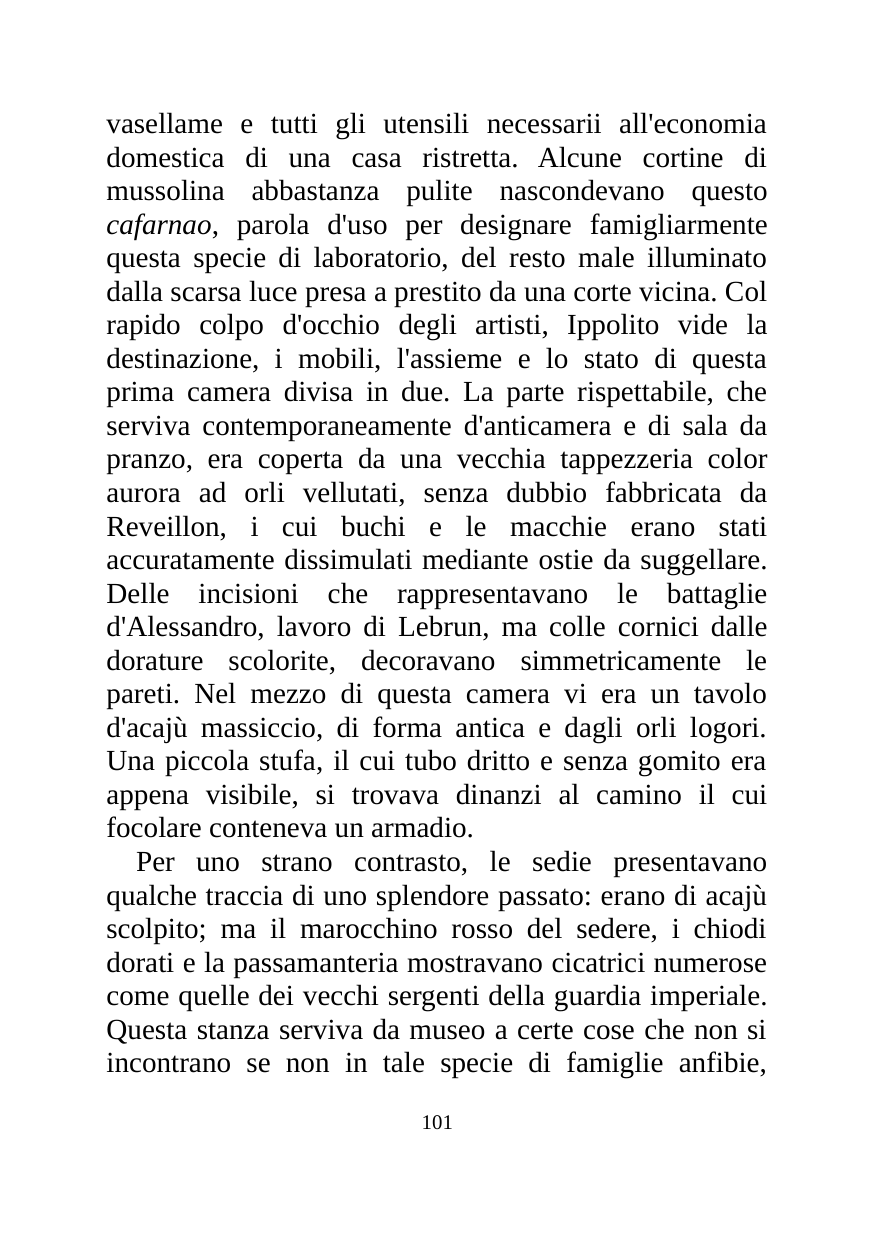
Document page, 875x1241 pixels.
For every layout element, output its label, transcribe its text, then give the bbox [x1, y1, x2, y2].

text Per uno strano contrasto, le sedie presentavano qualche traccia di uno splendore passato: erano di acajù scolpito; ma il marocchino rosso del sedere, i chiodi dorati e la passamanteria mostravano cicatrici numerose come quelle dei vecchi sergenti della guardia imperiale. Questa stanza serviva da museo a certe cose che non si incontrano se non in tale specie di famiglie anfibie, [106, 844, 768, 1079]
text vasellame e tutti gli utensili necessarii all'economia domestica di una casa ristretta. Alcune cortine di mussolina abbastanza pulite nascondevano questo cafarnao, parola d'uso per designare famigliarmente questa specie di laboratorio, del resto male illuminato dalla scarsa luce presa a prestito da una corte vicina. Col rapido colpo d'occhio degli artisti, Ippolito vide la destinazione, i mobili, l'assieme e lo stato di questa prima camera divisa in due. La parte rispettabile, che serviva contemporaneamente d'anticamera e di sala da pranzo, era coperta da una vecchia tappezzeria color aurora ad orli vellutati, senza dubbio fabbricata da Reveillon, i cui buchi e le macchie erano stati accuratamente dissimulati mediante ostie da suggellare. Delle incisioni che rappresentavano le battaglie d'Alessandro, lavoro di Lebrun, ma colle cornici dalle dorature scolorite, decoravano simmetricamente le pareti. Nel mezzo di questa camera vi era un tavolo d'acajù massiccio, di forma antica e dagli orli logori. Una piccola stufa, il cui tubo dritto e senza gomito era appena visibile, si trovava dinanzi al camino il cui focolare conteneva un armadio. [106, 106, 768, 844]
